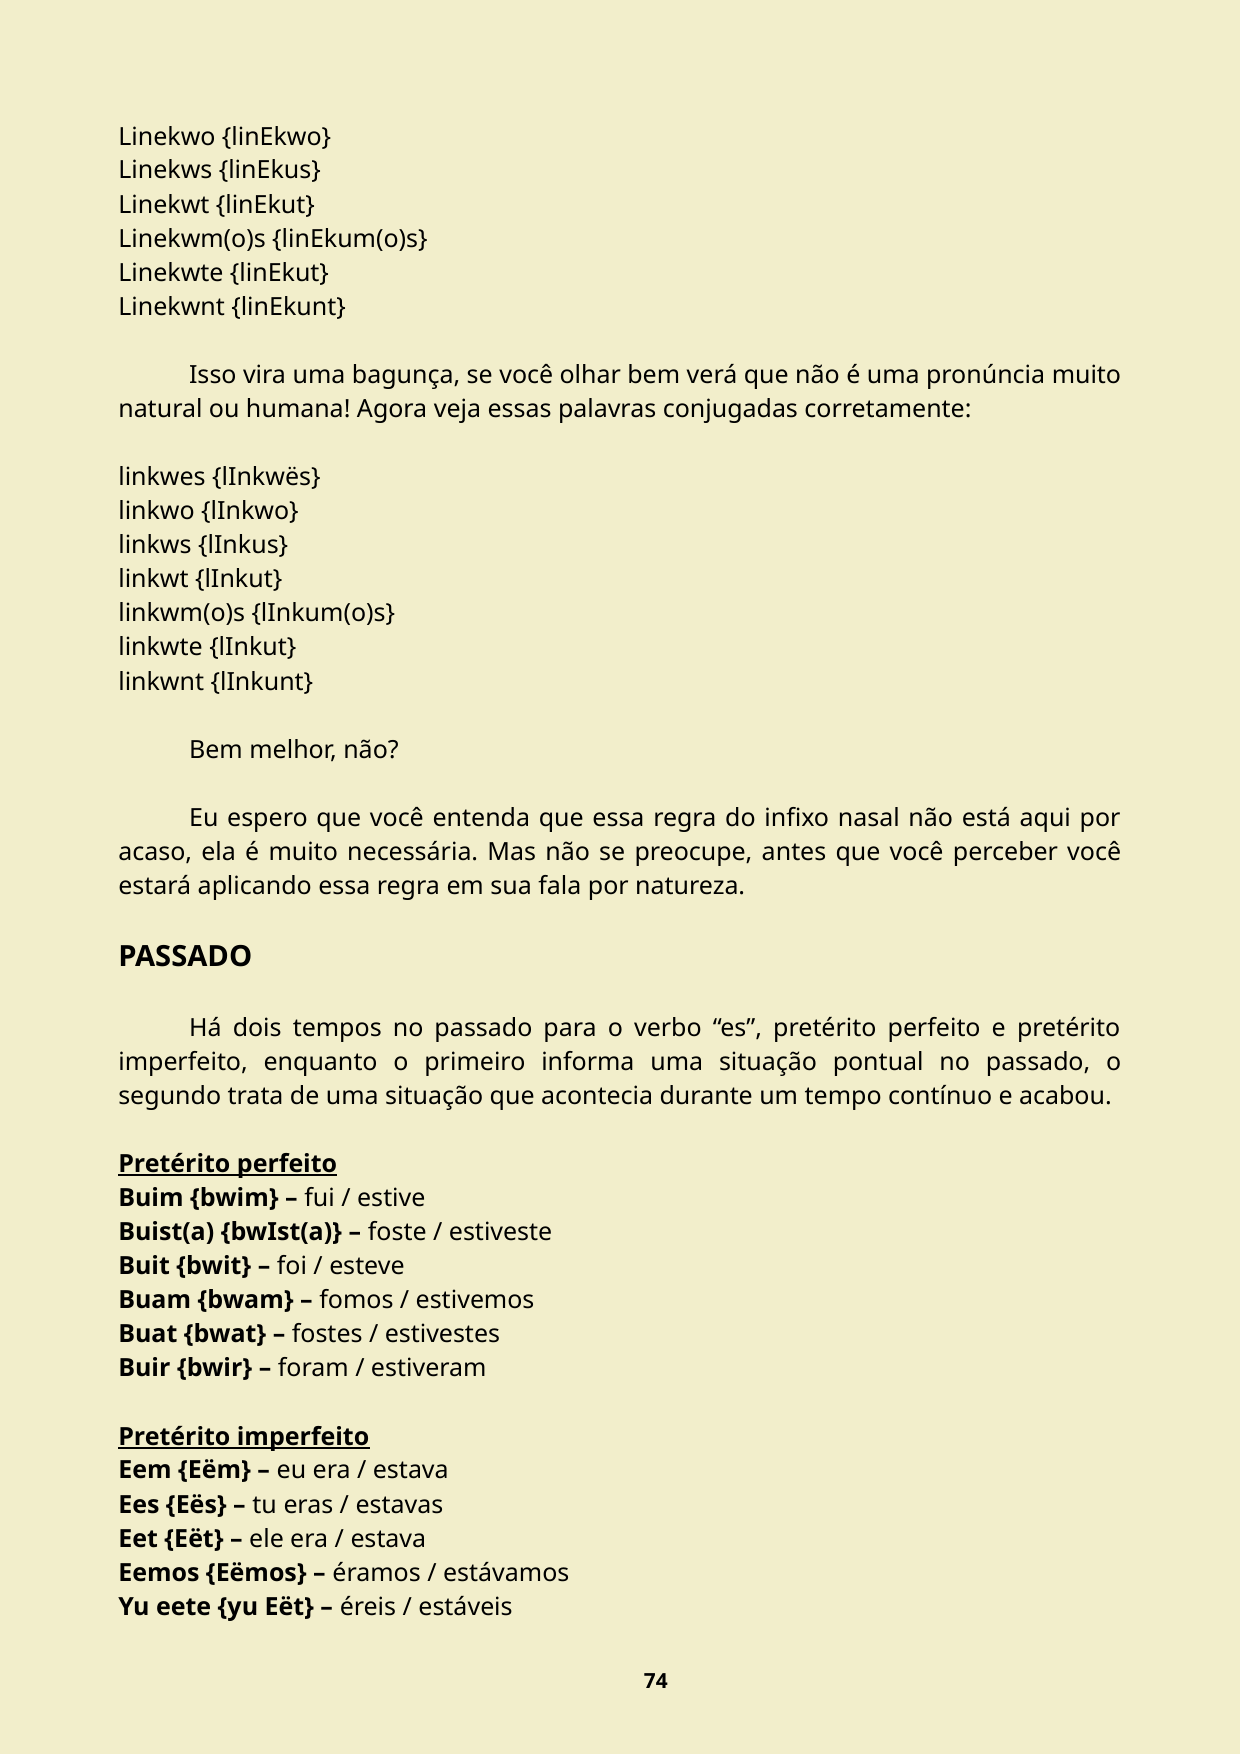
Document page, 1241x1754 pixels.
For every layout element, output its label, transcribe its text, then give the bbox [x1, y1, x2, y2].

text Eu espero que você entenda que essa regra do infixo nasal não está aqui por acaso, ela é muito necessária. Mas não se preocupe, antes que você perceber você estará aplicando essa regra em sua fala por natureza. [118, 799, 1122, 902]
text Linekwm(o)s {linEkum(o)s} [118, 220, 1122, 254]
text Buir {bwir} – foram / estiveram [118, 1350, 1122, 1384]
text Linekwt {linEkut} [118, 186, 1122, 220]
text Buim {bwim} – fui / estive [118, 1180, 1122, 1214]
text linkwes {lInkwës} [118, 459, 1122, 493]
text Linekwo {linEkwo} [118, 118, 1122, 152]
text linkws {lInkus} [118, 527, 1122, 561]
subtitle PASSADO [118, 936, 1122, 975]
text Eem {Eëm} – eu era / estava [118, 1452, 1122, 1486]
text Eet {Eët} – ele era / estava [118, 1520, 1122, 1554]
text linkwt {lInkut} [118, 561, 1122, 595]
text Há dois tempos no passado para o verbo “es”, pretérito perfeito e pretérito imperfeito, enquanto o primeiro informa uma situação pontual no passado, o segundo trata de uma situação que acontecia durante um tempo contínuo e acabou. [118, 1009, 1122, 1112]
text Ees {Eës} – tu eras / estavas [118, 1486, 1122, 1520]
text Linekwnt {linEkunt} [118, 288, 1122, 322]
text Eemos {Eëmos} – éramos / estávamos [118, 1554, 1122, 1588]
text linkwnt {lInkunt} [118, 663, 1122, 697]
text Linekwte {linEkut} [118, 254, 1122, 288]
text Linekws {linEkus} [118, 152, 1122, 186]
text Buam {bwam} – fomos / estivemos [118, 1282, 1122, 1316]
text Yu eete {yu Eët} – éreis / estáveis [118, 1588, 1122, 1622]
text linkwm(o)s {lInkum(o)s} [118, 595, 1122, 629]
text Isso vira uma bagunça, se você olhar bem verá que não é uma pronúncia muito natural ou humana! Agora veja essas palavras conjugadas corretamente: [118, 357, 1122, 425]
text linkwo {lInkwo} [118, 493, 1122, 527]
text Pretérito perfeito [118, 1146, 1122, 1180]
text Pretérito imperfeito [118, 1418, 1122, 1452]
text linkwte {lInkut} [118, 629, 1122, 663]
text Buist(a) {bwIst(a)} – foste / estiveste [118, 1214, 1122, 1248]
text Bem melhor, não? [118, 731, 1122, 765]
text Buat {bwat} – fostes / estivestes [118, 1316, 1122, 1350]
text Buit {bwit} – foi / esteve [118, 1248, 1122, 1282]
